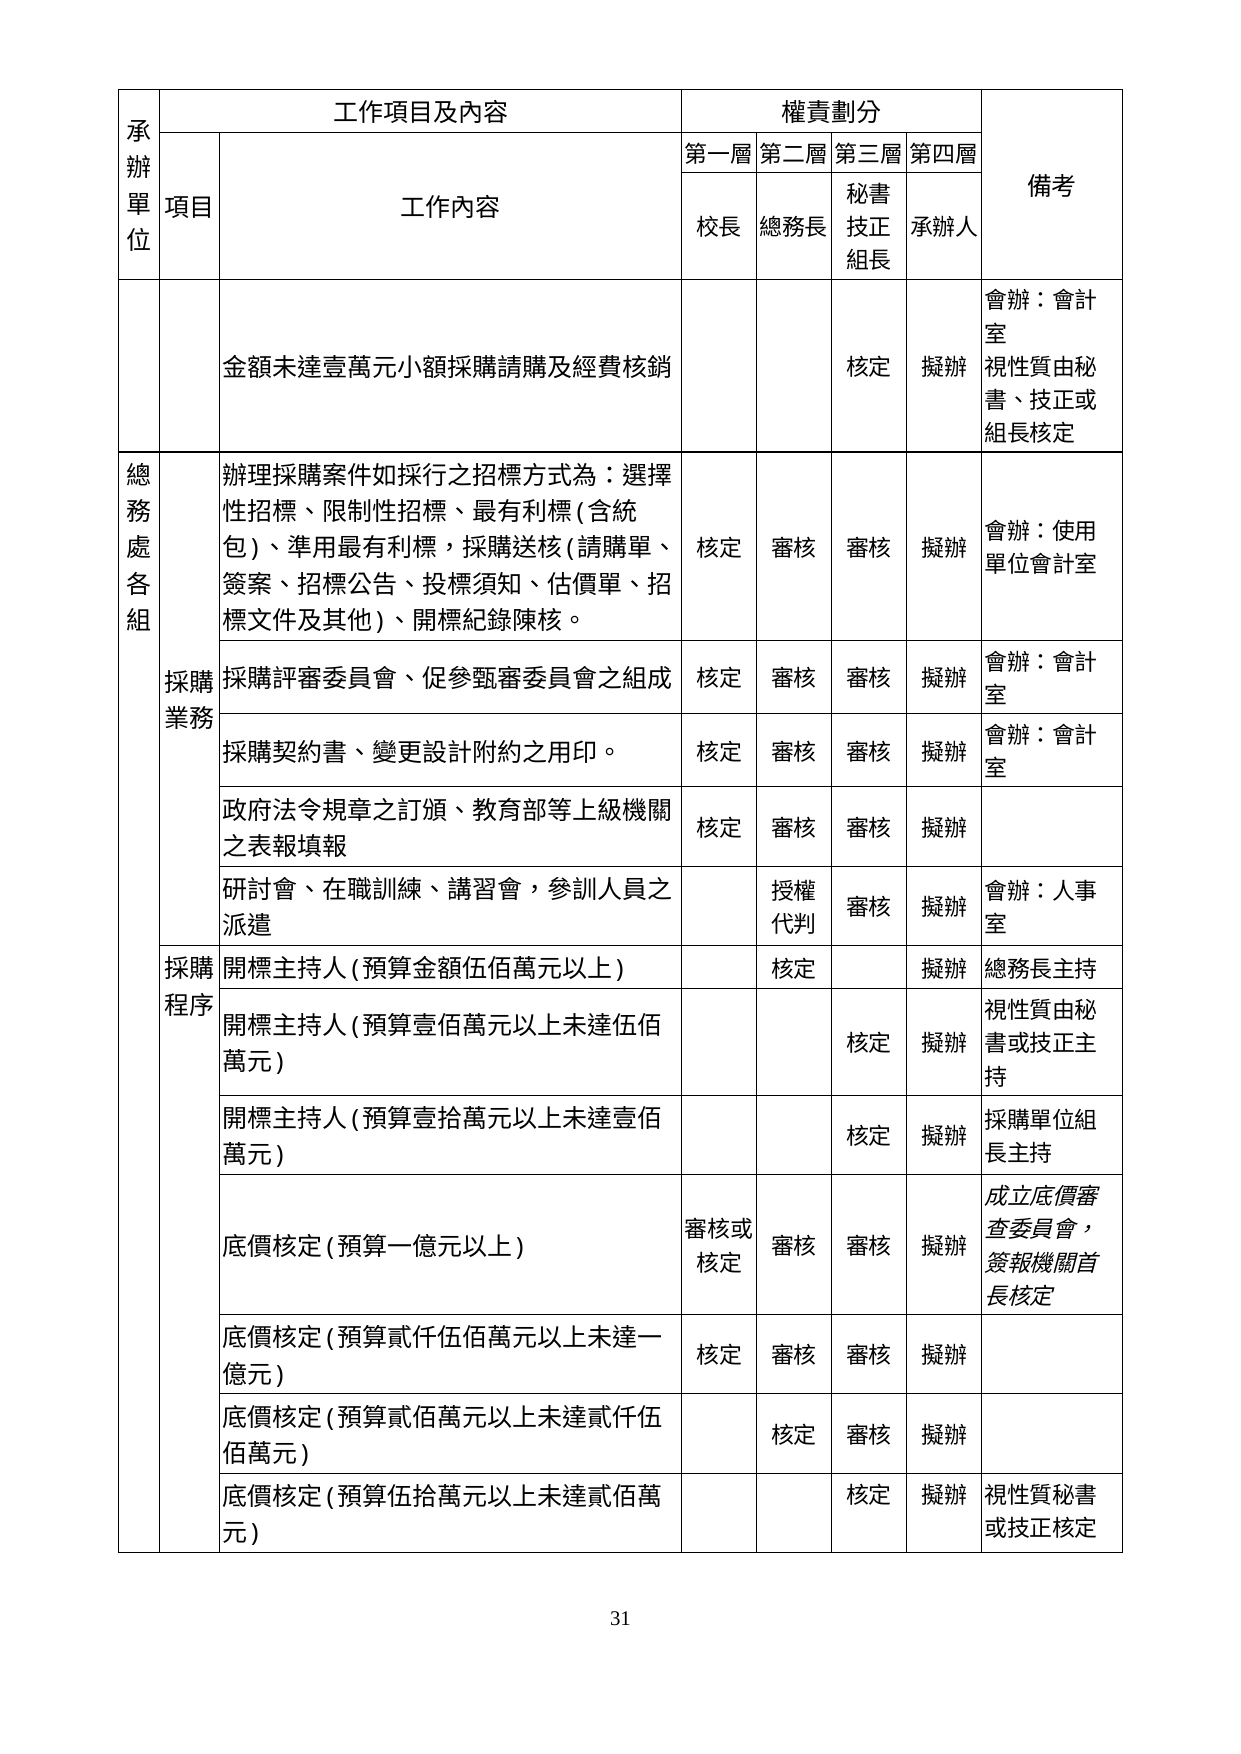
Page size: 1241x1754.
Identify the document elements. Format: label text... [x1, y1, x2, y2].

table_cell 審核或核定 [682, 1175, 756, 1314]
table_cell 研討會、在職訓練、講習會，參訓人員之派遣 [220, 867, 681, 945]
table_cell 審核 [757, 1175, 831, 1314]
table_cell 擬辦 [907, 867, 981, 945]
table_cell 底價核定(預算貳仟伍佰萬元以上未達一億元) [220, 1315, 681, 1393]
table_cell 總務長 [757, 173, 831, 278]
table_cell 審核 [832, 1315, 906, 1393]
table_cell 總務處各組 [119, 453, 159, 1552]
table_cell [982, 1394, 1122, 1473]
table_cell 擬辦 [907, 1175, 981, 1314]
table_header 工作項目及內容 [160, 90, 681, 132]
table_cell 第一層 [682, 133, 756, 172]
table_cell 審核 [757, 641, 831, 713]
table_cell [982, 787, 1122, 866]
table_cell 第二層 [757, 133, 831, 172]
table_cell [682, 280, 756, 451]
table_cell 會辦：會計室 視性質由秘書、技正或組長核定 [982, 280, 1122, 451]
table_cell 底價核定(預算一億元以上) [220, 1175, 681, 1314]
table_cell [832, 946, 906, 988]
table_cell [757, 1474, 831, 1552]
table_cell 採購契約書、變更設計附約之用印。 [220, 714, 681, 786]
table_cell 金額未達壹萬元小額採購請購及經費核銷 [220, 280, 681, 451]
table_cell 審核 [757, 714, 831, 786]
table_cell 第三層 [832, 133, 906, 172]
table_cell 擬辦 [907, 1315, 981, 1393]
table_cell 核定 [757, 1394, 831, 1473]
table_cell 底價核定(預算貳佰萬元以上未達貳仟伍佰萬元) [220, 1394, 681, 1473]
table_cell 會辦：會計室 [982, 641, 1122, 713]
table_cell 審核 [832, 714, 906, 786]
table_cell 政府法令規章之訂頒、教育部等上級機關之表報填報 [220, 787, 681, 866]
table_cell 工作內容 [220, 133, 681, 278]
table_cell 採購單位組長主持 [982, 1096, 1122, 1174]
table_cell 視性質秘書或技正核定 [982, 1474, 1122, 1552]
table_cell 會辦：使用單位會計室 [982, 453, 1122, 639]
table_cell 擬辦 [907, 1096, 981, 1174]
table_cell 採購程序 [160, 946, 219, 1552]
table_cell [757, 1096, 831, 1174]
table_cell [682, 867, 756, 945]
table_cell 視性質由秘書或技正主持 [982, 989, 1122, 1095]
table_cell 秘書 技正 組長 [832, 173, 906, 278]
table_cell 辦理採購案件如採行之招標方式為：選擇性招標、限制性招標、最有利標(含統包)、準用最有利標，採購送核(請購單、簽案、招標公告、投標須知、估價單、招標文件及其他)、開標紀錄陳核。 [220, 453, 681, 639]
table_cell 擬辦 [907, 714, 981, 786]
table_cell 核定 [757, 946, 831, 988]
table_header 承辦單位 [119, 90, 159, 278]
table_cell 總務長主持 [982, 946, 1122, 988]
table_cell 核定 [682, 714, 756, 786]
table_cell [682, 1394, 756, 1473]
table_cell [119, 280, 159, 451]
table_header 備考 [982, 90, 1122, 278]
table_cell 校長 [682, 173, 756, 278]
table_cell 承辦人 [907, 173, 981, 278]
table_cell 授權 代判 [757, 867, 831, 945]
table_cell [757, 280, 831, 451]
table_cell [682, 946, 756, 988]
table_cell [982, 1315, 1122, 1393]
table_cell 核定 [832, 280, 906, 451]
table_cell 核定 [682, 787, 756, 866]
table_cell 採購評審委員會、促參甄審委員會之組成 [220, 641, 681, 713]
table_cell 審核 [832, 1175, 906, 1314]
table_cell 擬辦 [907, 641, 981, 713]
table_header 權責劃分 [682, 90, 981, 132]
table_cell [682, 989, 756, 1095]
table_cell 核定 [682, 1315, 756, 1393]
table_cell 底價核定(預算伍拾萬元以上未達貳佰萬元) [220, 1474, 681, 1552]
table_cell 審核 [832, 867, 906, 945]
table_cell 審核 [757, 1315, 831, 1393]
table_cell 核定 [682, 641, 756, 713]
table_cell 擬辦 [907, 787, 981, 866]
table_cell 開標主持人(預算壹佰萬元以上未達伍佰萬元) [220, 989, 681, 1095]
table_cell 核定 [832, 1096, 906, 1174]
table_cell 擬辦 [907, 989, 981, 1095]
table_cell 核定 [832, 1474, 906, 1552]
table_cell [682, 1096, 756, 1174]
table_cell 審核 [832, 1394, 906, 1473]
table_cell [160, 280, 219, 451]
table_cell 核定 [832, 989, 906, 1095]
table_cell 會辦：人事室 [982, 867, 1122, 945]
table_cell 擬辦 [907, 1394, 981, 1473]
table_cell 審核 [757, 453, 831, 639]
table_cell 審核 [832, 453, 906, 639]
table_cell 擬辦 [907, 946, 981, 988]
table_cell 擬辦 [907, 1474, 981, 1552]
table_cell 成立底價審查委員會，簽報機關首長核定 [982, 1175, 1122, 1314]
table_cell 審核 [832, 787, 906, 866]
table_cell 開標主持人(預算金額伍佰萬元以上) [220, 946, 681, 988]
table_cell 會辦：會計室 [982, 714, 1122, 786]
table_cell [682, 1474, 756, 1552]
table_cell 擬辦 [907, 280, 981, 451]
table_cell 擬辦 [907, 453, 981, 639]
table_cell 開標主持人(預算壹拾萬元以上未達壹佰萬元) [220, 1096, 681, 1174]
table_cell 第四層 [907, 133, 981, 172]
table_cell 審核 [832, 641, 906, 713]
table_cell 項目 [160, 133, 219, 278]
table_cell [757, 989, 831, 1095]
table_cell 審核 [757, 787, 831, 866]
table_cell 採購業務 [160, 453, 219, 945]
table_cell 核定 [682, 453, 756, 639]
